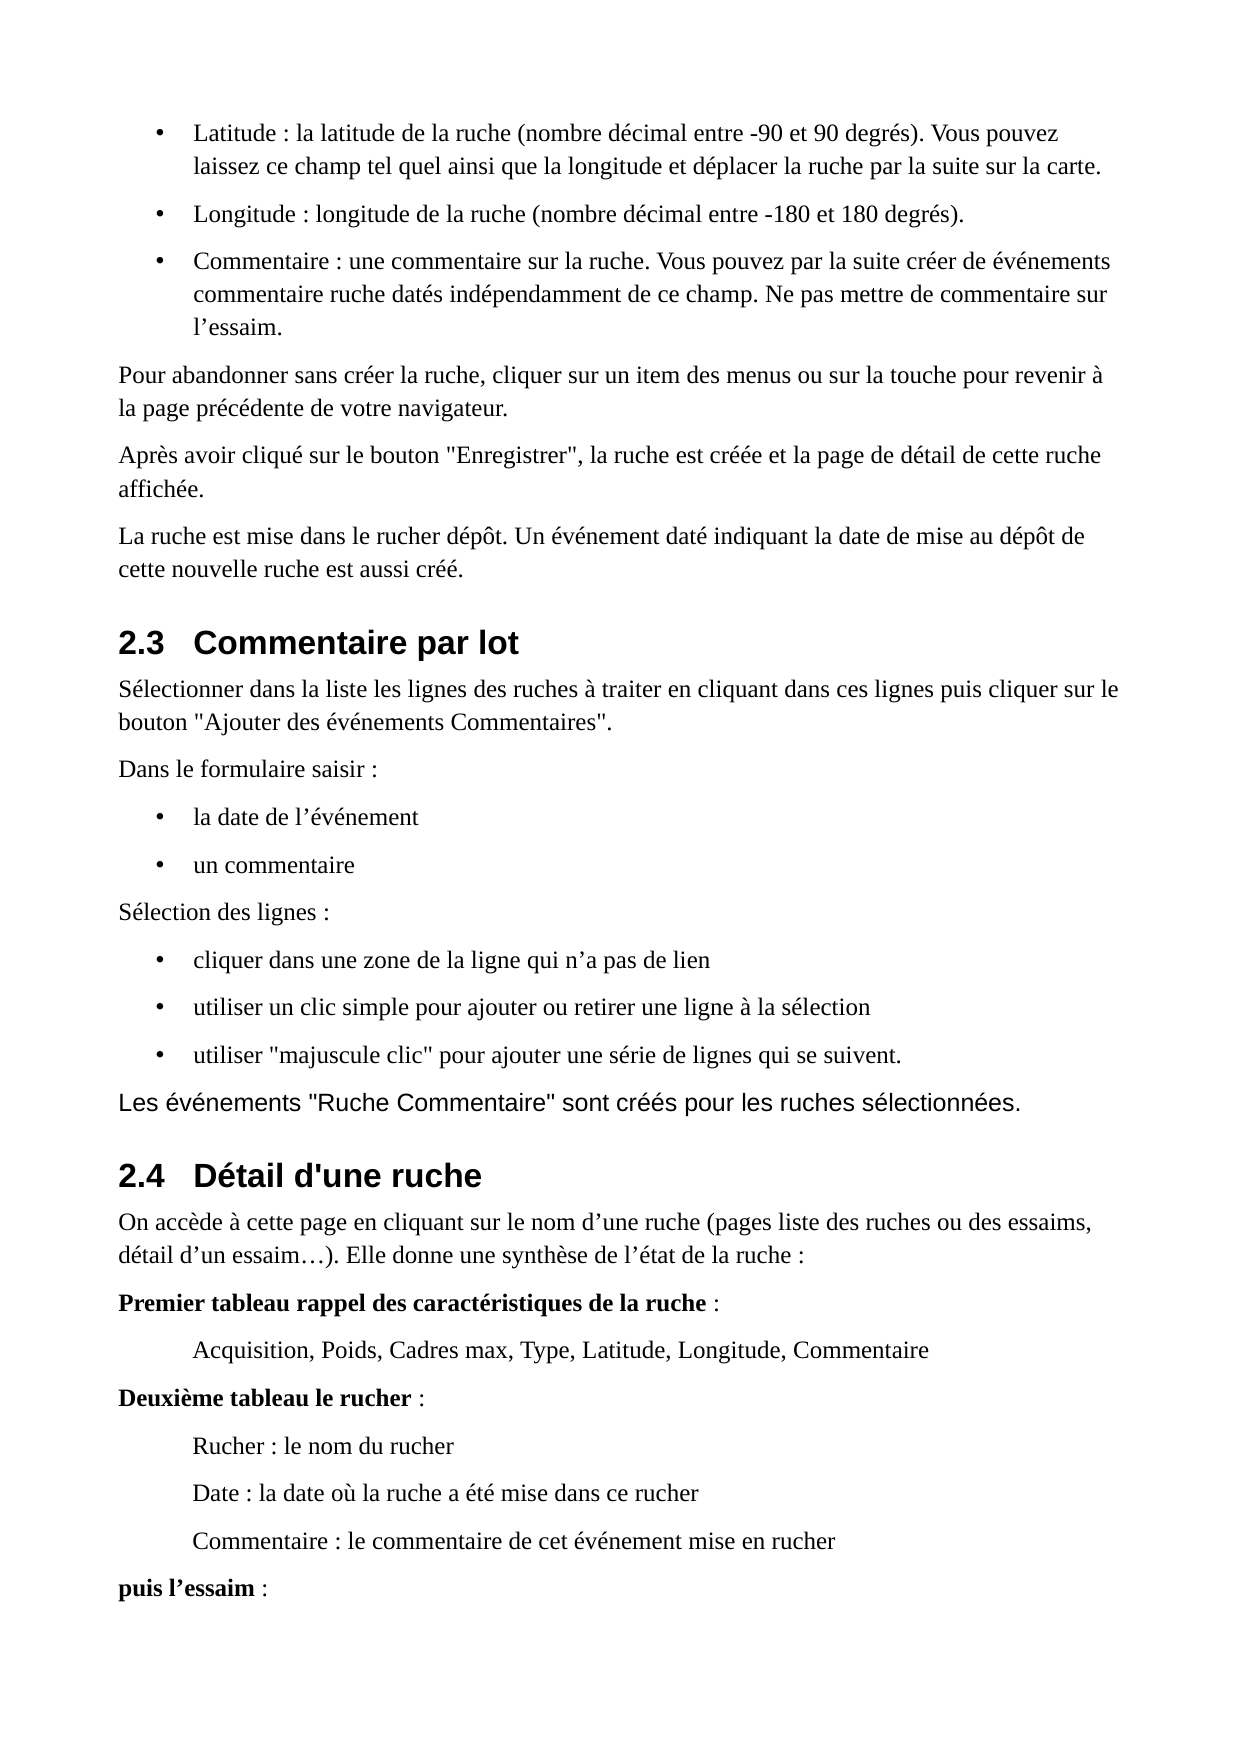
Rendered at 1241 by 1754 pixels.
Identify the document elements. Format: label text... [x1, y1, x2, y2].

list Commentaire : une commentaire sur la ruche. Vous pouvez par la suite créer de événements commentaire ruche datés indépendamment de ce champ. Ne pas mettre de commentaire sur l’essaim. [156, 246, 1122, 341]
subtitle Détail d'une ruche [118, 1156, 1122, 1195]
text Sélectionner dans la liste les lignes des ruches à traiter en cliquant dans ces lignes puis cliquer sur le bouton "Ajouter des événements Commentaires". [118, 674, 1122, 736]
list un commentaire [156, 850, 1122, 878]
text La ruche est mise dans le rucher dépôt. Un événement daté indiquant la date de mise au dépôt de cette nouvelle ruche est aussi créé. [118, 521, 1122, 583]
text On accède à cette page en cliquant sur le nom d’une ruche (pages liste des ruches ou des essaims, détail d’un essaim…). Elle donne une synthèse de l’état de la ruche : [118, 1207, 1122, 1269]
text Acquisition, Poids, Cadres max, Type, Latitude, Longitude, Commentaire [192, 1336, 1122, 1364]
list cliquer dans une zone de la ligne qui n’a pas de lien [156, 945, 1122, 974]
text Commentaire : le commentaire de cet événement mise en rucher [192, 1526, 1122, 1555]
list Longitude : longitude de la ruche (nombre décimal entre -180 et 180 degrés). [156, 199, 1122, 227]
text Pour abandonner sans créer la ruche, cliquer sur un item des menus ou sur la touche pour revenir à la page précédente de votre navigateur. [118, 360, 1122, 422]
text Dans le formulaire saisir : [118, 754, 1122, 783]
list utiliser un clic simple pour ajouter ou retirer une ligne à la sélection [156, 992, 1122, 1021]
text Sélection des lignes : [118, 897, 1122, 926]
list utiliser "majuscule clic" pour ajouter une série de lignes qui se suivent. [156, 1040, 1122, 1069]
text Rucher : le nom du rucher [192, 1431, 1122, 1459]
subtitle Commentaire par lot [118, 623, 1122, 661]
text puis l’essaim : [118, 1573, 1122, 1602]
text Deuxième tableau le rucher : [118, 1383, 1122, 1412]
list Latitude : la latitude de la ruche (nombre décimal entre -90 et 90 degrés). Vous pouvez laissez ce champ tel quel ainsi que la longitude et déplacer la ruche par la suite sur la carte. [156, 118, 1122, 180]
text Les événements "Ruche Commentaire" sont créés pour les ruches sélectionnées. [118, 1088, 1122, 1116]
text Date : la date où la ruche a été mise dans ce rucher [192, 1478, 1122, 1507]
text Après avoir cliqué sur le bouton "Enregistrer", la ruche est créée et la page de détail de cette ruche affichée. [118, 441, 1122, 502]
text Premier tableau rappel des caractéristiques de la ruche : [118, 1288, 1122, 1317]
list la date de l’événement [156, 802, 1122, 831]
